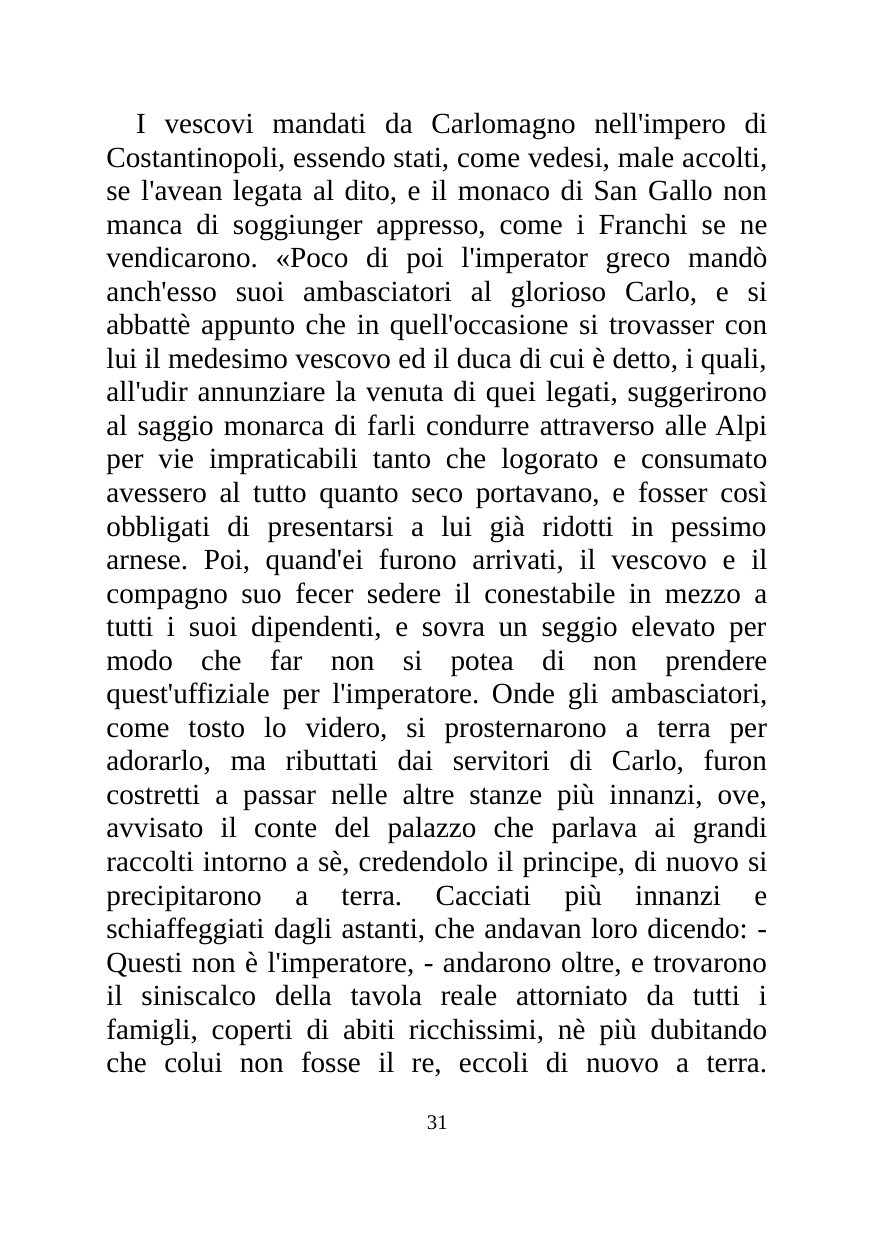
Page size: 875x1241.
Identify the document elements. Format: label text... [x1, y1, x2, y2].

text I vescovi mandati da Carlomagno nell'impero di Costantinopoli, essendo stati, come vedesi, male accolti, se l'avean legata al dito, e il monaco di San Gallo non manca di soggiunger appresso, come i Franchi se ne vendicarono. «Poco di poi l'imperator greco mandò anch'esso suoi ambasciatori al glorioso Carlo, e si abbattè appunto che in quell'occasione si trovasser con lui il medesimo vescovo ed il duca di cui è detto, i quali, all'udir annunziare la venuta di quei legati, suggerirono al saggio monarca di farli condurre attraverso alle Alpi per vie impraticabili tanto che logorato e consumato avessero al tutto quanto seco portavano, e fosser così obbligati di presentarsi a lui già ridotti in pessimo arnese. Poi, quand'ei furono arrivati, il vescovo e il compagno suo fecer sedere il conestabile in mezzo a tutti i suoi dipendenti, e sovra un seggio elevato per modo che far non si potea di non prendere quest'uffiziale per l'imperatore. Onde gli ambasciatori, come tosto lo videro, si prosternarono a terra per adorarlo, ma ributtati dai servitori di Carlo, furon costretti a passar nelle altre stanze più innanzi, ove, avvisato il conte del palazzo che parlava ai grandi raccolti intorno a sè, credendolo il principe, di nuovo si precipitarono a terra. Cacciati più innanzi e schiaffeggiati dagli astanti, che andavan loro dicendo: - Questi non è l'imperatore, - andarono oltre, e trovarono il siniscalco della tavola reale attorniato da tutti i famigli, coperti di abiti ricchissimi, nè più dubitando che colui non fosse il re, eccoli di nuovo a terra. [106, 106, 768, 1079]
